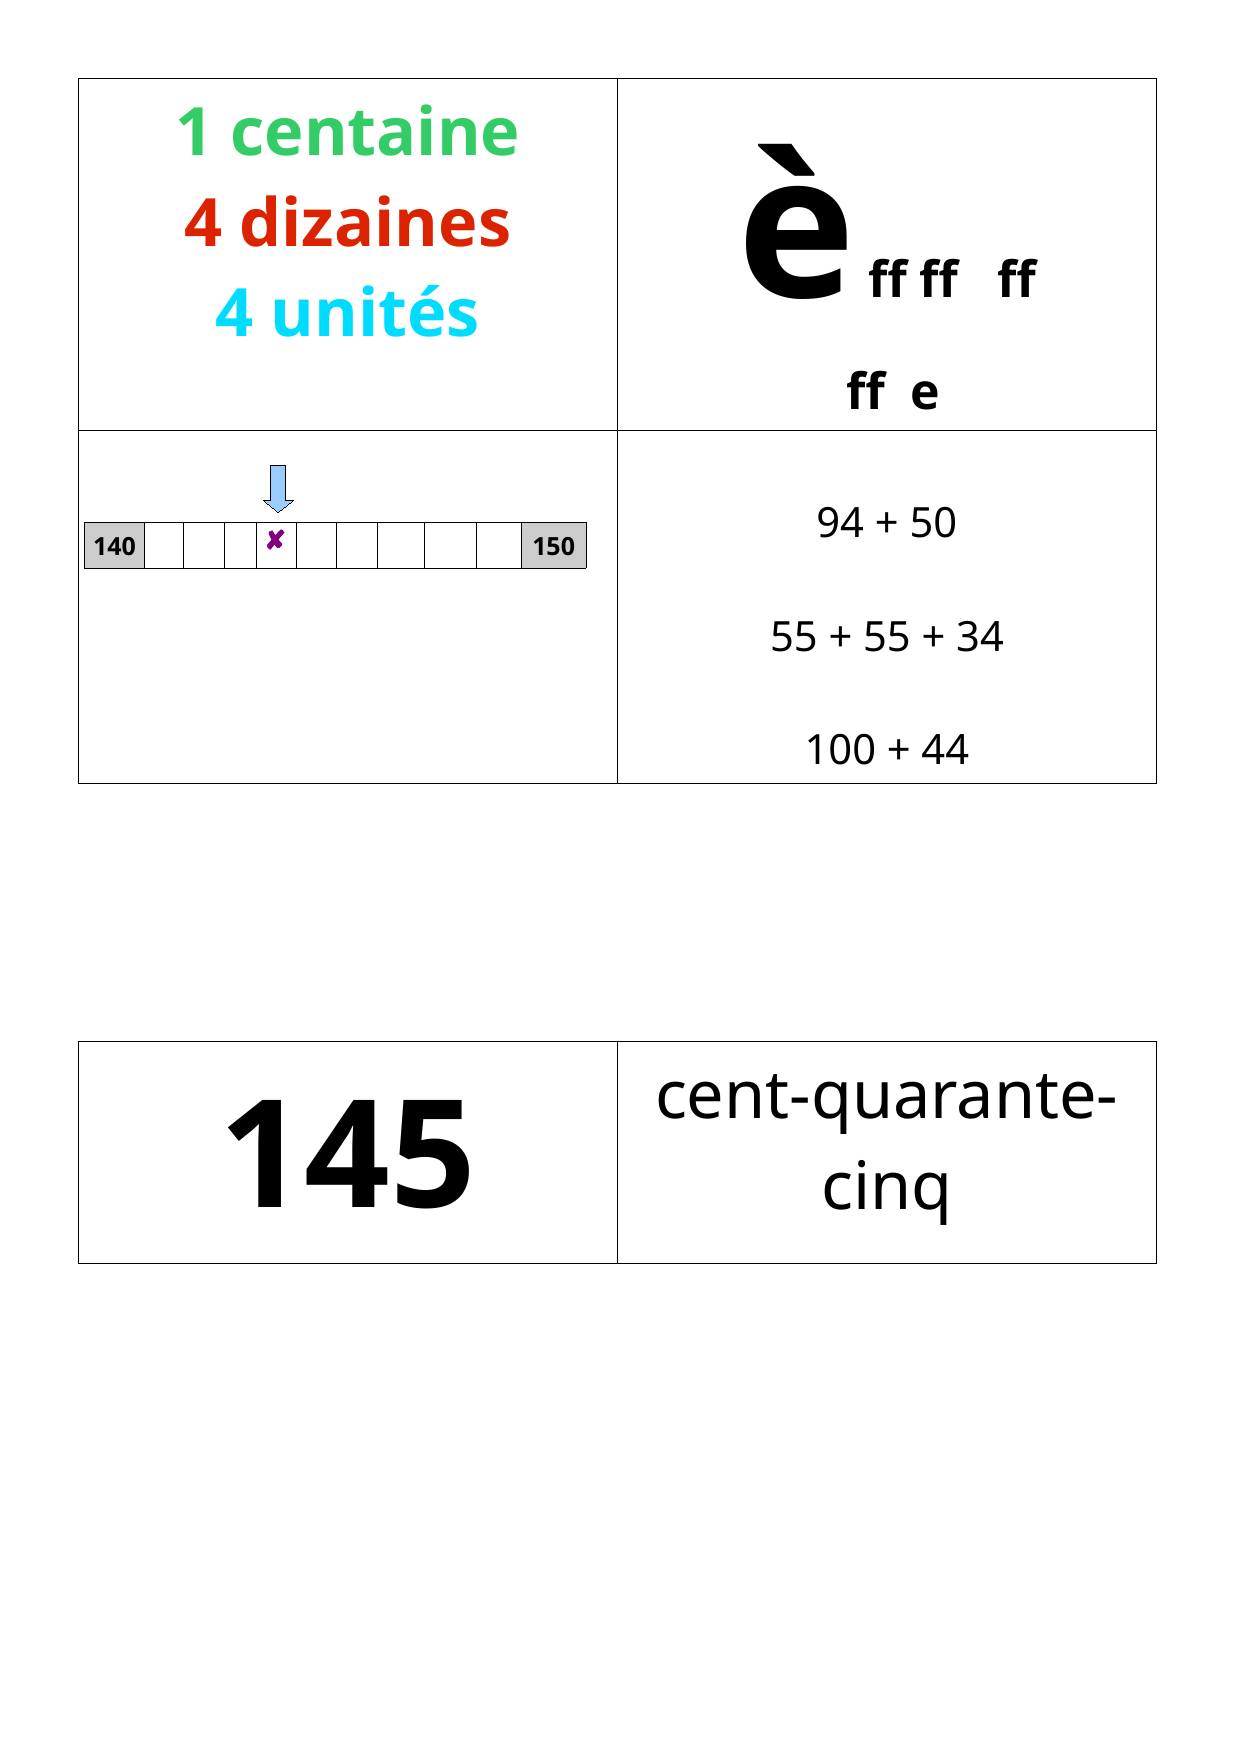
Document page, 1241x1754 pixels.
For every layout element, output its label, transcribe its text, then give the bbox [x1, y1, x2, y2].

table_header cent-quarante-cinq [618, 1042, 1156, 1263]
table_header [184, 523, 224, 568]
table_header 150 [522, 523, 586, 568]
table_header [477, 523, 521, 568]
table_header 145 [79, 1042, 617, 1263]
table_header 140 [85, 523, 144, 568]
table_header  [257, 523, 296, 568]
table_header [337, 523, 377, 568]
table_header [378, 523, 424, 568]
table_cell [79, 431, 617, 782]
table_header [225, 523, 256, 568]
table_cell 1 centaine 4 dizaines 4 unités [79, 79, 617, 430]
table_header [425, 523, 476, 568]
table_cell 94 + 50 55 + 55 + 34 100 + 44 [618, 431, 1156, 782]
table_header [297, 523, 336, 568]
table_header [145, 523, 183, 568]
table_cell è ff ff ff ff e [618, 79, 1156, 430]
